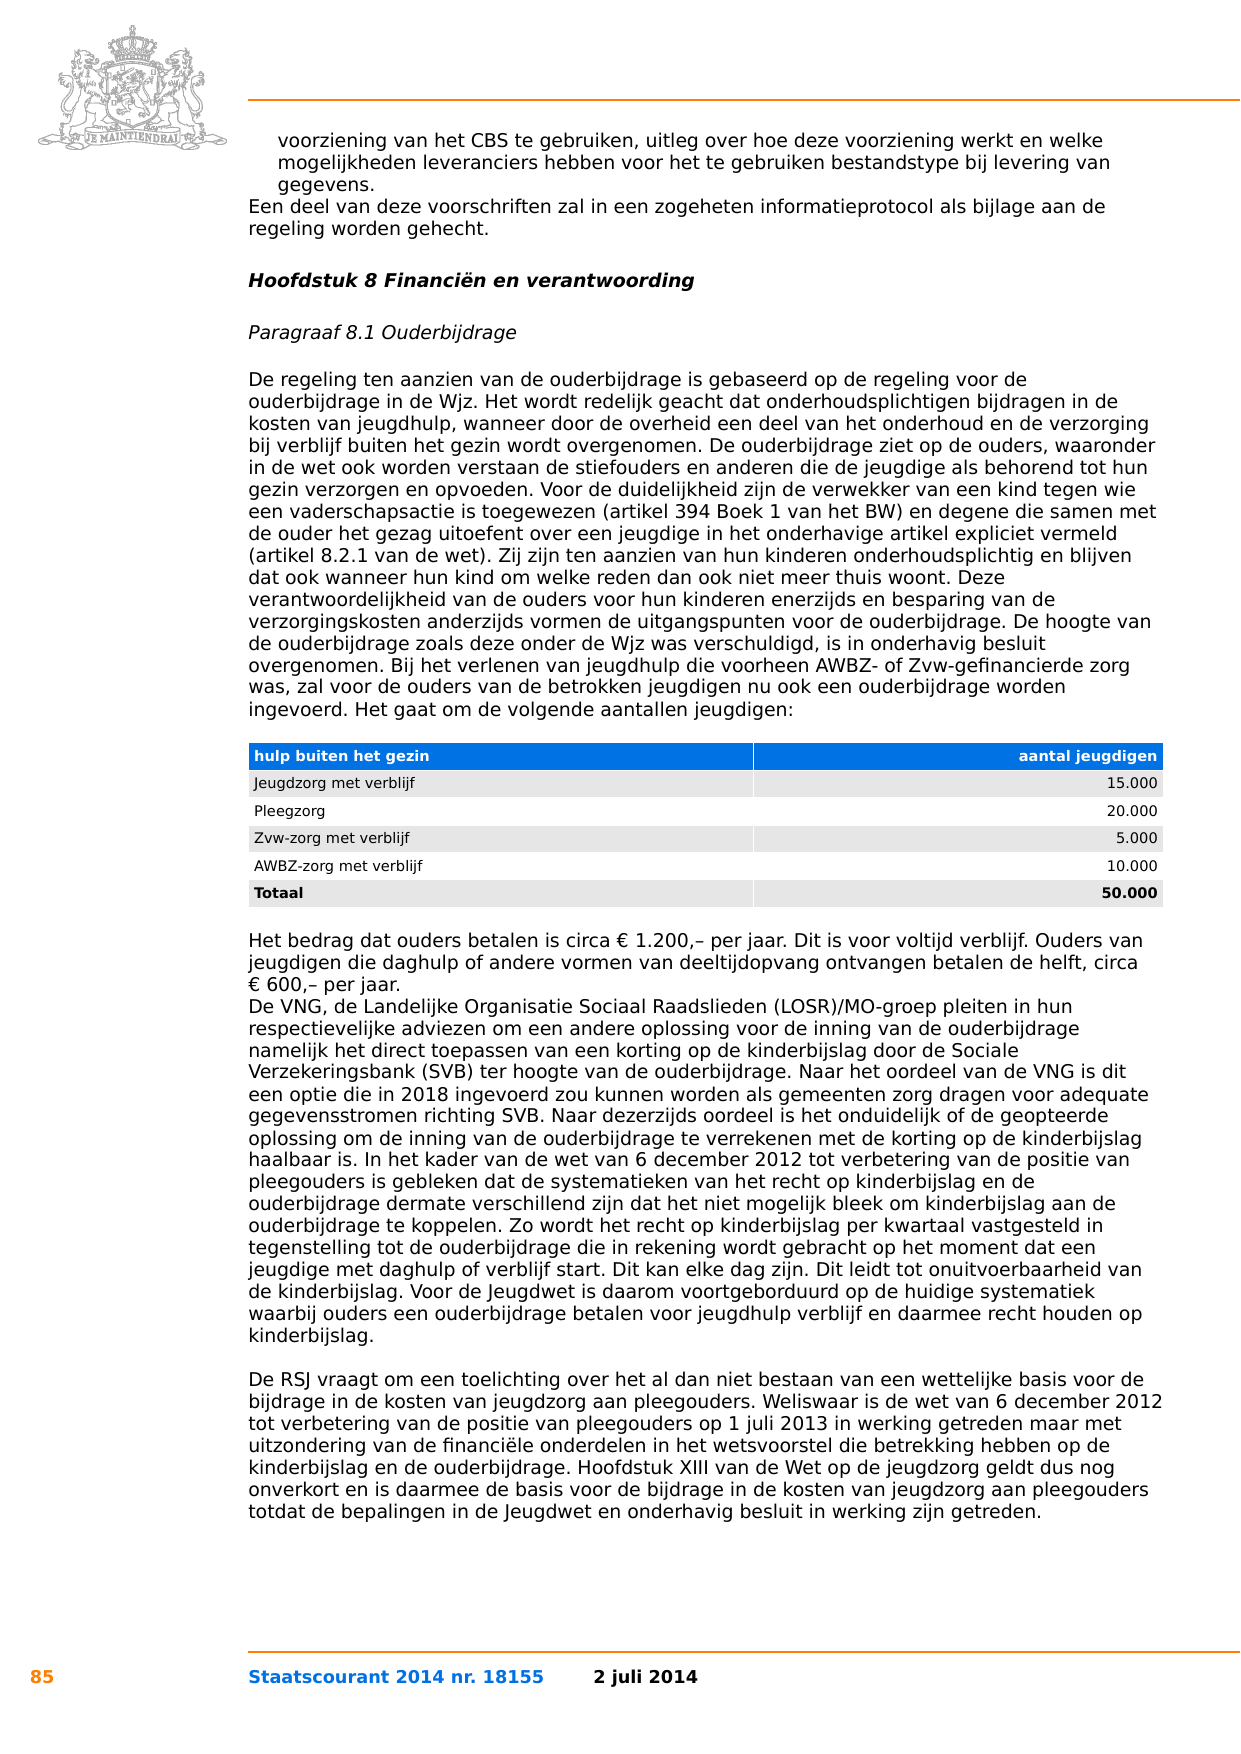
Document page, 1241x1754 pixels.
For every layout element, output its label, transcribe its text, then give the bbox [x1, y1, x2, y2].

text Een deel van deze voorschriften zal in een zogeheten informatieprotocol als bijlage aan de regeling worden gehecht. [248, 196, 1163, 240]
text De VNG, de Landelijke Organisatie Sociaal Raadslieden (LOSR)/MO-groep pleiten in hun respectievelijke adviezen om een andere oplossing voor de inning van de ouderbijdrage namelijk het direct toepassen van een korting op de kinderbijslag door de Sociale Verzekeringsbank (SVB) ter hoogte van de ouderbijdrage. Naar het oordeel van de VNG is dit een optie die in 2018 ingevoerd zou kunnen worden als gemeenten zorg dragen voor adequate gegevensstromen richting SVB. Naar dezerzijds oordeel is het onduidelijk of de geopteerde oplossing om de inning van de ouderbijdrage te verrekenen met de korting op de kinderbijslag haalbaar is. In het kader van de wet van 6 december 2012 tot verbetering van de positie van pleegouders is gebleken dat de systematieken van het recht op kinderbijslag en de ouderbijdrage dermate verschillend zijn dat het niet mogelijk bleek om kinderbijslag aan de ouderbijdrage te koppelen. Zo wordt het recht op kinderbijslag per kwartaal vastgesteld in tegenstelling tot de ouderbijdrage die in rekening wordt gebracht op het moment dat een jeugdige met daghulp of verblijf start. Dit kan elke dag zijn. Dit leidt tot onuitvoerbaarheid van de kinderbijslag. Voor de Jeugdwet is daarom voortgeborduurd op de huidige systematiek waarbij ouders een ouderbijdrage betalen voor jeugdhulp verblijf en daarmee recht houden op kinderbijslag. [248, 996, 1163, 1347]
table_header aantal jeugdigen [754, 743, 1163, 770]
table_cell Pleegzorg [249, 798, 753, 824]
text De regeling ten aanzien van de ouderbijdrage is gebaseerd op de regeling voor de ouderbijdrage in de Wjz. Het wordt redelijk geacht dat onderhoudsplichtigen bijdragen in de kosten van jeugdhulp, wanneer door de overheid een deel van het onderhoud en de verzorging bij verblijf buiten het gezin wordt overgenomen. De ouderbijdrage ziet op de ouders, waaronder in de wet ook worden verstaan de stiefouders en anderen die de jeugdige als behorend tot hun gezin verzorgen en opvoeden. Voor de duidelijkheid zijn de verwekker van een kind tegen wie een vaderschapsactie is toegewezen (artikel 394 Boek 1 van het BW) en degene die samen met de ouder het gezag uitoefent over een jeugdige in het onderhavige artikel expliciet vermeld (artikel 8.2.1 van de wet). Zij zijn ten aanzien van hun kinderen onderhoudsplichtig en blijven dat ook wanneer hun kind om welke reden dan ook niet meer thuis woont. Deze verantwoordelijkheid van de ouders voor hun kinderen enerzijds en besparing van de verzorgingskosten anderzijds vormen de uitgangspunten voor de ouderbijdrage. De hoogte van de ouderbijdrage zoals deze onder de Wjz was verschuldigd, is in onderhavig besluit overgenomen. Bij het verlenen van jeugdhulp die voorheen AWBZ- of Zvw-gefinancierde zorg was, zal voor de ouders van de betrokken jeugdigen nu ook een ouderbijdrage worden ingevoerd. Het gaat om de volgende aantallen jeugdigen: [248, 369, 1163, 720]
table_cell Jeugdzorg met verblijf [249, 771, 753, 797]
table_cell 15.000 [754, 771, 1163, 797]
table_cell 5.000 [754, 826, 1163, 852]
table_cell 50.000 [754, 880, 1163, 907]
picture [38, 25, 227, 150]
text Het bedrag dat ouders betalen is circa € 1.200,– per jaar. Dit is voor voltijd verblijf. Ouders van jeugdigen die daghulp of andere vormen van deeltijdopvang ontvangen betalen de helft, circa € 600,– per jaar. [248, 929, 1163, 996]
table_cell 20.000 [754, 798, 1163, 824]
table_header hulp buiten het gezin [249, 743, 753, 770]
subtitle Hoofdstuk 8 Financiën en verantwoording [248, 270, 1163, 292]
table_cell Totaal [249, 880, 753, 907]
table_cell Zvw-zorg met verblijf [249, 826, 753, 852]
table_cell AWBZ-zorg met verblijf [249, 853, 753, 879]
text voorziening van het CBS te gebruiken, uitleg over hoe deze voorziening werkt en welke mogelijkheden leveranciers hebben voor het te gebruiken bestandstype bij levering van gegevens. [248, 130, 1163, 196]
subtitle Paragraaf 8.1 Ouderbijdrage [248, 322, 1163, 344]
table_cell 10.000 [754, 853, 1163, 879]
text De RSJ vraagt om een toelichting over het al dan niet bestaan van een wettelijke basis voor de bijdrage in de kosten van jeugdzorg aan pleegouders. Weliswaar is de wet van 6 december 2012 tot verbetering van de positie van pleegouders op 1 juli 2013 in werking getreden maar met uitzondering van de financiële onderdelen in het wetsvoorstel die betrekking hebben op de kinderbijslag en de ouderbijdrage. Hoofdstuk XIII van de Wet op de jeugdzorg geldt dus nog onverkort en is daarmee de basis voor de bijdrage in de kosten van jeugdzorg aan pleegouders totdat de bepalingen in de Jeugdwet en onderhavig besluit in werking zijn getreden. [248, 1369, 1163, 1523]
